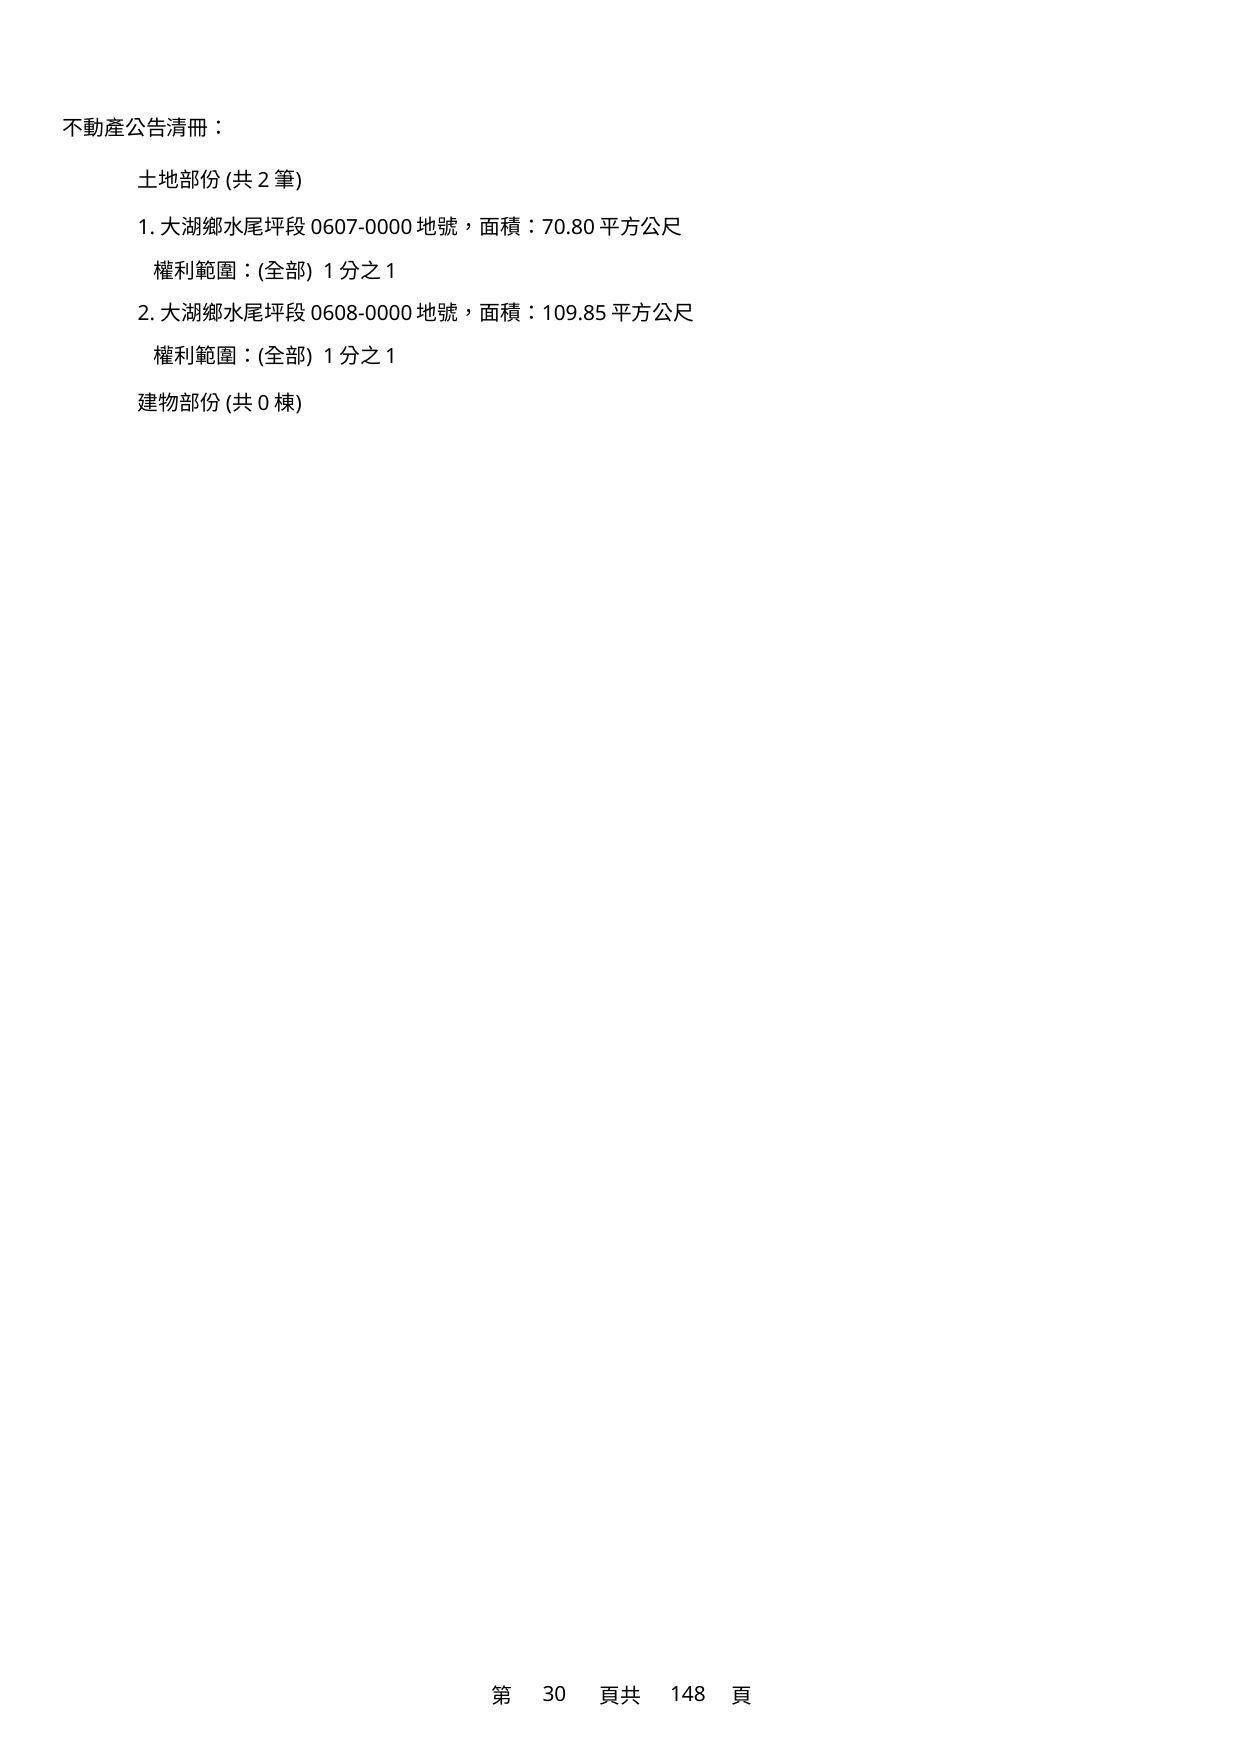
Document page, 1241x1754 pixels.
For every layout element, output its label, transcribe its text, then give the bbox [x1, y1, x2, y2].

text 1. 大湖鄉水尾坪段0607-0000地號，面積：70.80平方公尺 權利範圍：(全部) 1分之1 [62, 197, 1177, 282]
text 建物部份 (共 0 棟) [62, 373, 1177, 417]
text 不動產公告清冊： [62, 98, 1177, 142]
text 頁共 [585, 1679, 654, 1709]
text 2. 大湖鄉水尾坪段0608-0000地號，面積：109.85平方公尺 權利範圍：(全部) 1分之1 [62, 282, 1177, 370]
text 第 [481, 1679, 523, 1709]
text 土地部份 (共 2 筆) [62, 150, 1177, 194]
text 30 [523, 1679, 585, 1708]
text 148 [654, 1679, 721, 1708]
text 頁 [721, 1679, 762, 1709]
